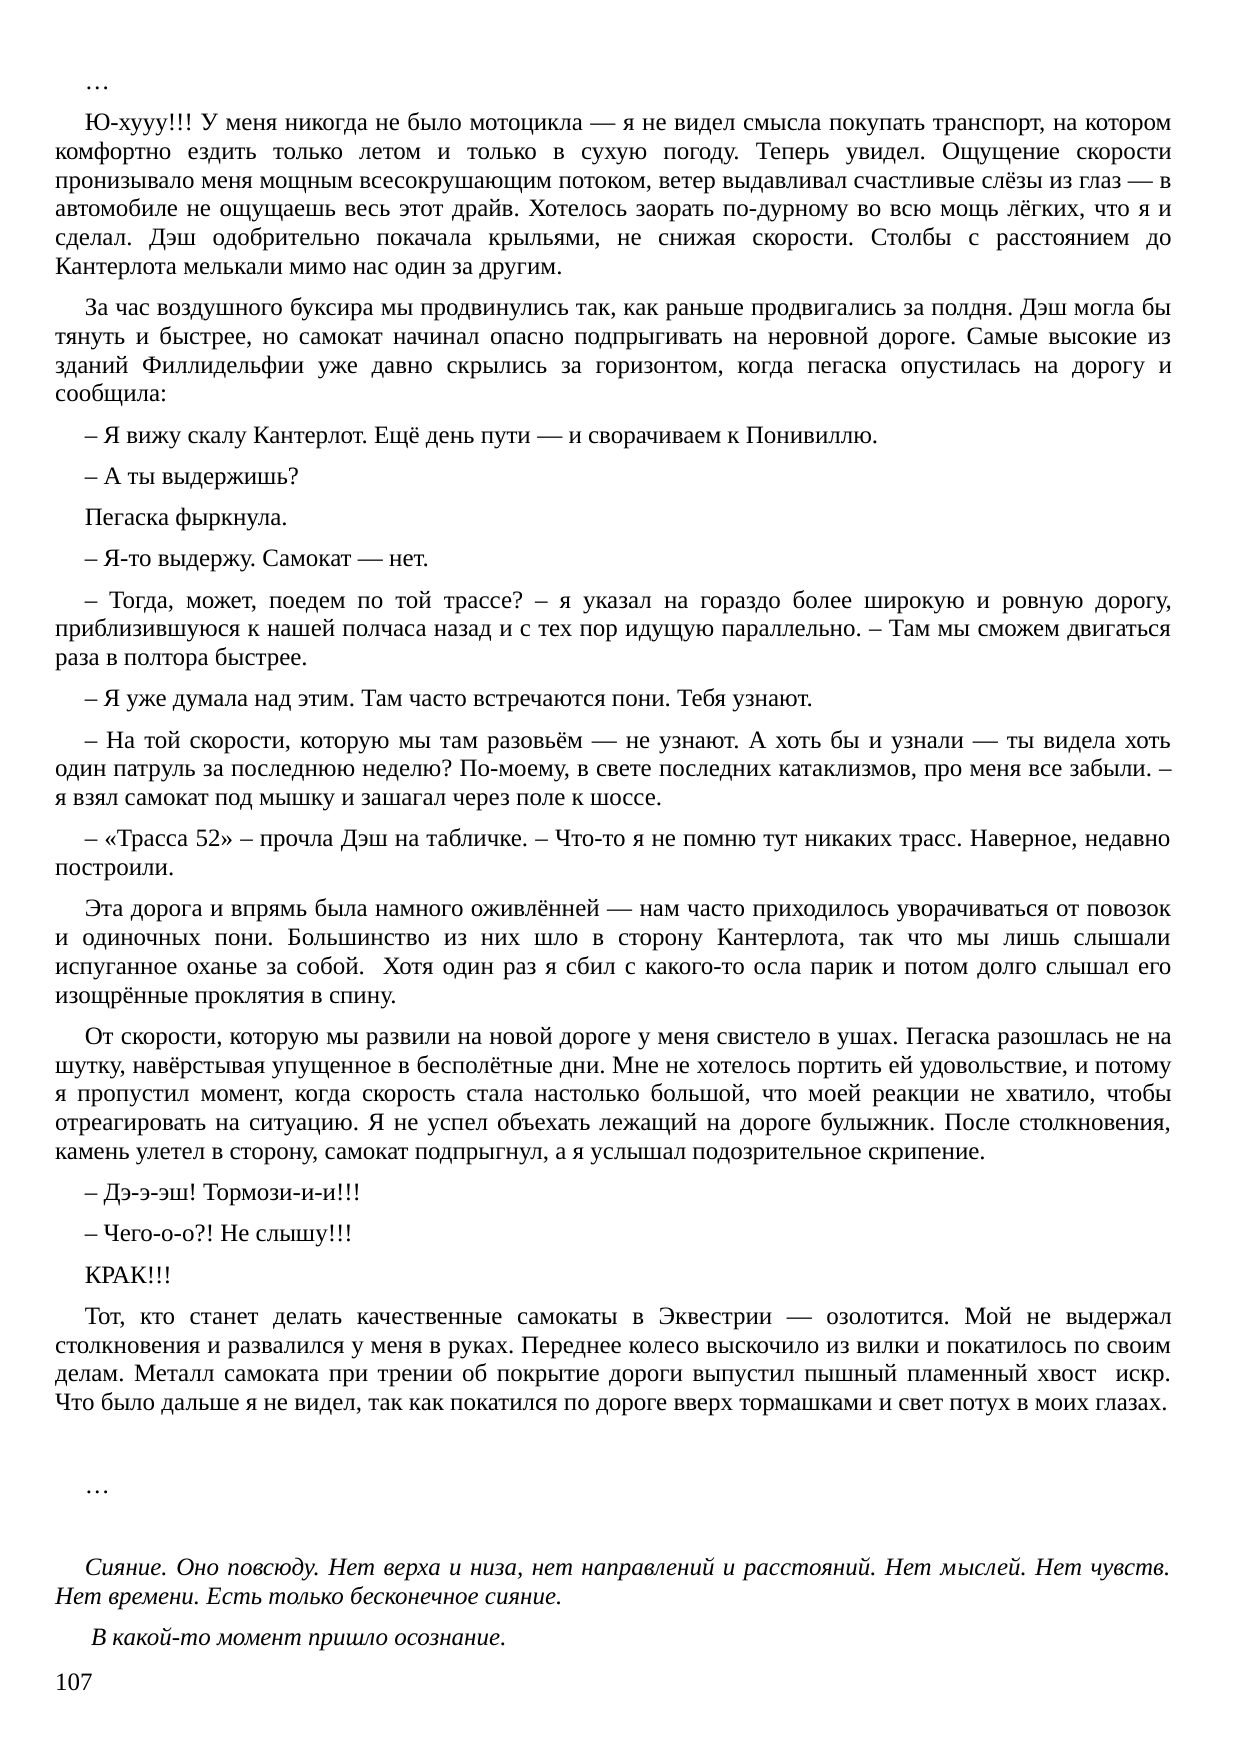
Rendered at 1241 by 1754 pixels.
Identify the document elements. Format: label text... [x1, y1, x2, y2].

text Эта дорога и впрямь была намного оживлённей — нам часто приходилось уворачиваться от повозок и одиночных пони. Большинство из них шло в сторону Кантерлота, так что мы лишь слышали испуганное оханье за собой. Хотя один раз я сбил с какого-то осла парик и потом долго слышал его изощрённые проклятия в спину. [55, 893, 1173, 1008]
text … [55, 66, 1173, 95]
text – Чего-о-о?! Не слышу!!! [55, 1218, 1173, 1247]
text – Я уже думала над этим. Там часто встречаются пони. Тебя узнают. [55, 683, 1173, 712]
text От скорости, которую мы развили на новой дороге у меня свистело в ушах. Пегаска разошлась не на шутку, навёрстывая упущенное в бесполётные дни. Мне не хотелось портить ей удовольствие, и потому я пропустил момент, когда скорость стала настолько большой, что моей реакции не хватило, чтобы отреагировать на ситуацию. Я не успел объехать лежащий на дороге булыжник. После столкновения, камень улетел в сторону, самокат подпрыгнул, а я услышал подозрительное скрипение. [55, 1021, 1173, 1165]
text Пегаска фыркнула. [55, 502, 1173, 531]
text – А ты выдержишь? [55, 461, 1173, 490]
text Тот, кто станет делать качественные самокаты в Эквестрии — озолотится. Мой не выдержал столкновения и развалился у меня в руках. Переднее колесо выскочило из вилки и покатилось по своим делам. Металл самоката при трении об покрытие дороги выпустил пышный пламенный хвост искр. Что было дальше я не видел, так как покатился по дороге вверх тормашками и свет потух в моих глазах. [55, 1301, 1173, 1416]
text – На той скорости, которую мы там разовьём — не узнают. А хоть бы и узнали — ты видела хоть один патруль за последнюю неделю? По-моему, в свете последних катаклизмов, про меня все забыли. – я взял самокат под мышку и зашагал через поле к шоссе. [55, 725, 1173, 811]
text – Я вижу скалу Кантерлот. Ещё день пути — и сворачиваем к Понивиллю. [55, 420, 1173, 448]
text За час воздушного буксира мы продвинулись так, как раньше продвигались за полдня. Дэш могла бы тянуть и быстрее, но самокат начинал опасно подпрыгивать на неровной дороге. Самые высокие из зданий Филлидельфии уже давно скрылись за горизонтом, когда пегаска опустилась на дорогу и сообщила: [55, 292, 1173, 407]
text – Я-то выдержу. Самокат — нет. [55, 543, 1173, 572]
text КРАК!!! [55, 1260, 1173, 1288]
text Сияние. Оно повсюду. Нет верха и низа, нет направлений и расстояний. Нет мыслей. Нет чувств. Нет времени. Есть только бесконечное сияние. [55, 1552, 1173, 1610]
text – «Трасса 52» – прочла Дэш на табличке. – Что-то я не помню тут никаких трасс. Наверное, недавно построили. [55, 823, 1173, 881]
text Ю-хууу!!! У меня никогда не было мотоцикла — я не видел смысла покупать транспорт, на котором комфортно ездить только летом и только в сухую погоду. Теперь увидел. Ощущение скорости пронизывало меня мощным всесокрушающим потоком, ветер выдавливал счастливые слёзы из глаз — в автомобиле не ощущаешь весь этот драйв. Хотелось заорать по-дурному во всю мощь лёгких, что я и сделал. Дэш одобрительно покачала крыльями, не снижая скорости. Столбы с расстоянием до Кантерлота мелькали мимо нас один за другим. [55, 107, 1173, 280]
text – Дэ-э-эш! Тормози-и-и!!! [55, 1177, 1173, 1206]
text В какой-то момент пришло осознание. [55, 1622, 1173, 1651]
text … [55, 1470, 1173, 1498]
text – Тогда, может, поедем по той трассе? – я указал на гораздо более широкую и ровную дорогу, приблизившуюся к нашей полчаса назад и с тех пор идущую параллельно. – Там мы сможем двигаться раза в полтора быстрее. [55, 585, 1173, 671]
